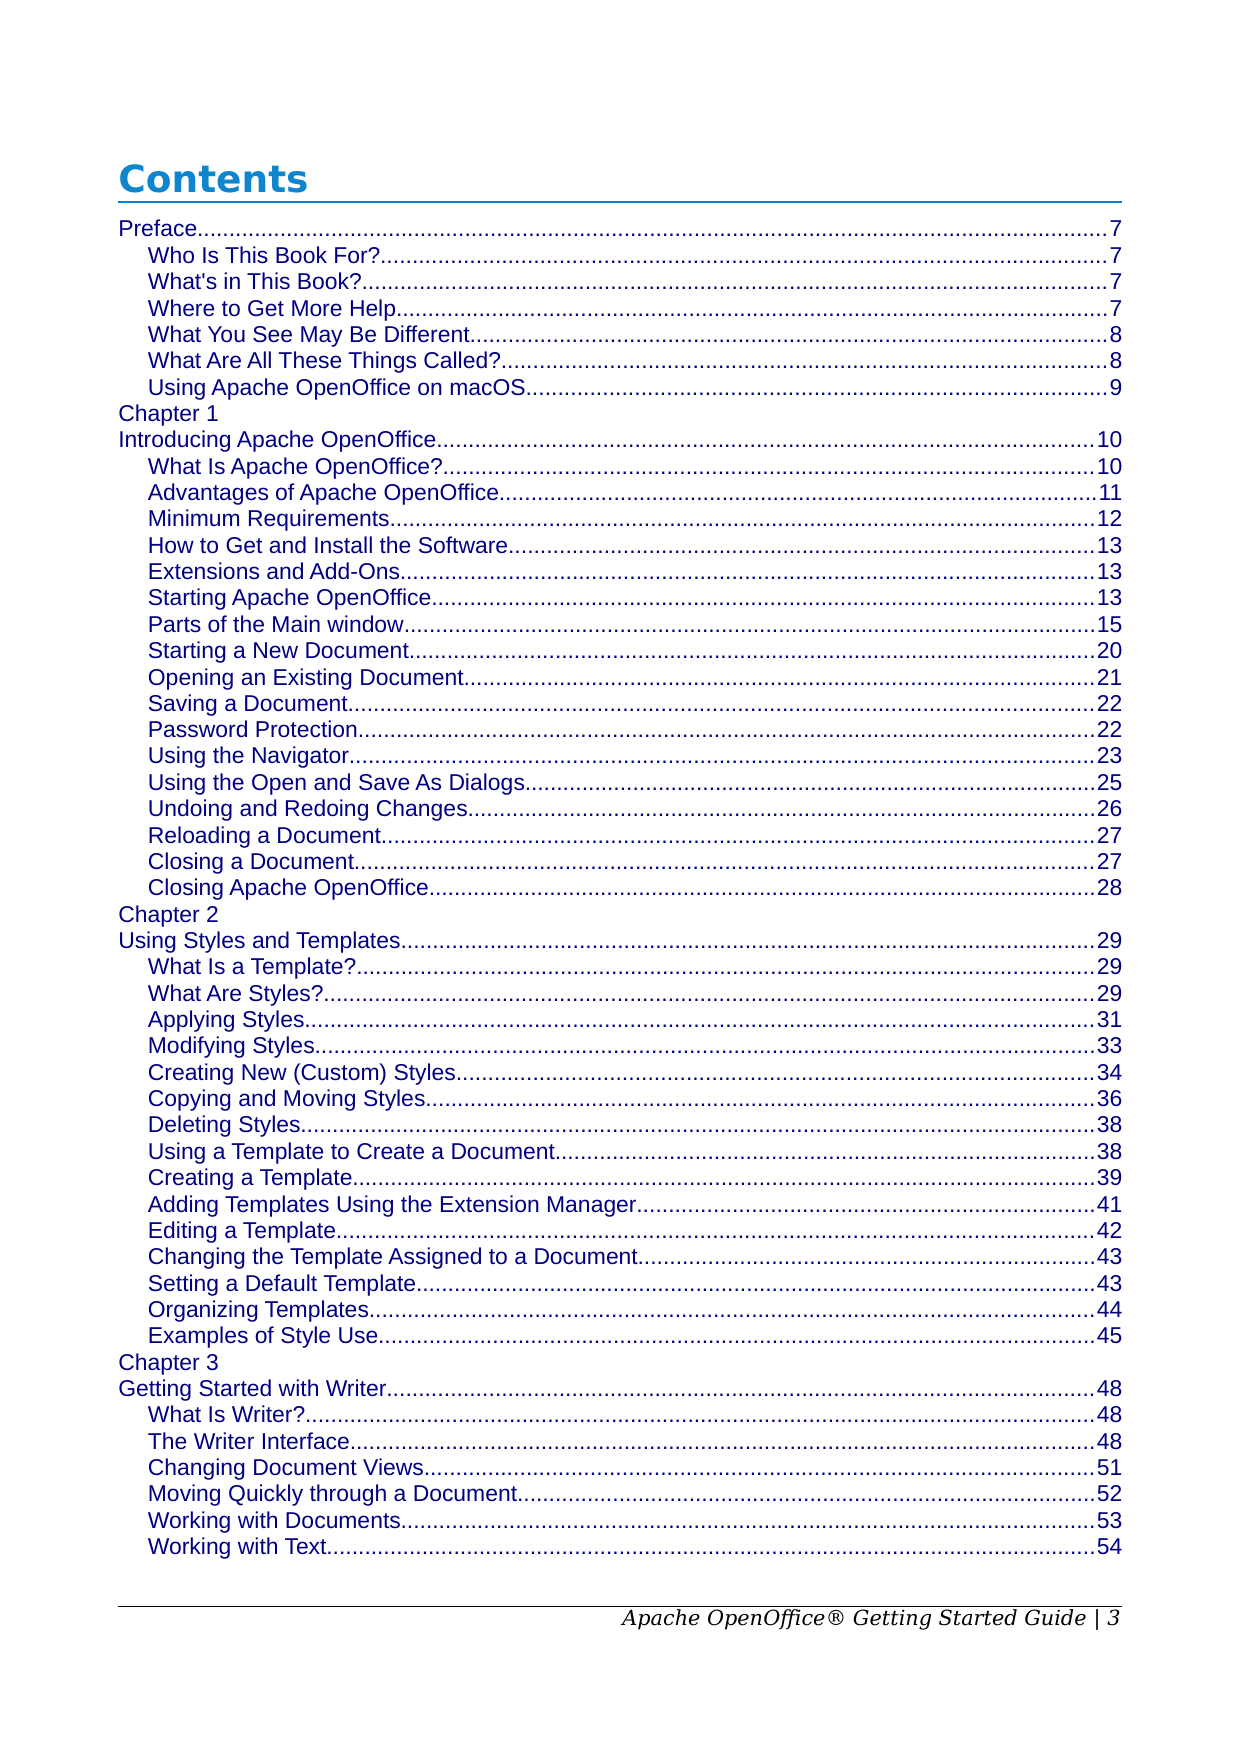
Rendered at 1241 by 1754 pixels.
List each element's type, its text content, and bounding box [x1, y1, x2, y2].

text Parts of the Main window 15 [148, 611, 1122, 637]
text Opening an Existing Document 21 [148, 663, 1122, 690]
text Extensions and Add-Ons 13 [148, 558, 1122, 584]
text Saving a Document 22 [148, 690, 1122, 716]
text What Are All These Things Called? 8 [148, 347, 1122, 373]
text Applying Styles 31 [148, 1006, 1122, 1032]
text What Are Styles? 29 [148, 980, 1122, 1006]
text Using the Open and Save As Dialogs 25 [148, 769, 1122, 795]
text What Is a Template? 29 [148, 953, 1122, 980]
text Changing Document Views 51 [148, 1454, 1122, 1480]
text Starting Apache OpenOffice 13 [148, 584, 1122, 611]
text Setting a Default Template 43 [148, 1269, 1122, 1296]
text Password Protection 22 [148, 716, 1122, 742]
text Using a Template to Create a Document 38 [148, 1138, 1122, 1164]
text Closing Apache OpenOffice 28 [148, 874, 1122, 901]
text Using the Navigator 23 [148, 742, 1122, 769]
text Closing a Document 27 [148, 848, 1122, 874]
text Modifying Styles 33 [148, 1032, 1122, 1059]
text Adding Templates Using the Extension Manager 41 [148, 1191, 1122, 1217]
text Advantages of Apache OpenOffice 11 [148, 479, 1122, 505]
text Minimum Requirements 12 [148, 505, 1122, 532]
text Working with Documents 53 [148, 1507, 1122, 1533]
text The Writer Interface 48 [148, 1428, 1122, 1454]
text Working with Text 54 [148, 1533, 1122, 1559]
text Examples of Style Use 45 [148, 1322, 1122, 1349]
text Starting a New Document 20 [148, 637, 1122, 663]
text Using Apache OpenOffice on macOS 9 [148, 373, 1122, 400]
text Organizing Templates 44 [148, 1296, 1122, 1322]
text Creating New (Custom) Styles 34 [148, 1059, 1122, 1085]
text What's in This Book? 7 [148, 268, 1122, 294]
text Chapter 3 Getting Started with Writer 48 [118, 1349, 1122, 1401]
text Who Is This Book For? 7 [148, 242, 1122, 268]
text Contents [118, 157, 1122, 201]
text Where to Get More Help 7 [148, 294, 1122, 321]
text Editing a Template 42 [148, 1217, 1122, 1243]
text Chapter 1 Introducing Apache OpenOffice 10 [118, 400, 1122, 453]
text Creating a Template 39 [148, 1164, 1122, 1191]
text Reloading a Document 27 [148, 822, 1122, 848]
text Copying and Moving Styles 36 [148, 1085, 1122, 1111]
text Moving Quickly through a Document 52 [148, 1480, 1122, 1507]
text What Is Apache OpenOffice? 10 [148, 453, 1122, 479]
text What Is Writer? 48 [148, 1401, 1122, 1428]
text Deleting Styles 38 [148, 1111, 1122, 1138]
text Changing the Template Assigned to a Document 43 [148, 1243, 1122, 1269]
text Chapter 2 Using Styles and Templates 29 [118, 901, 1122, 953]
text Undoing and Redoing Changes 26 [148, 795, 1122, 822]
text How to Get and Install the Software 13 [148, 532, 1122, 558]
text What You See May Be Different 8 [148, 321, 1122, 347]
text Preface 7 [118, 215, 1122, 242]
